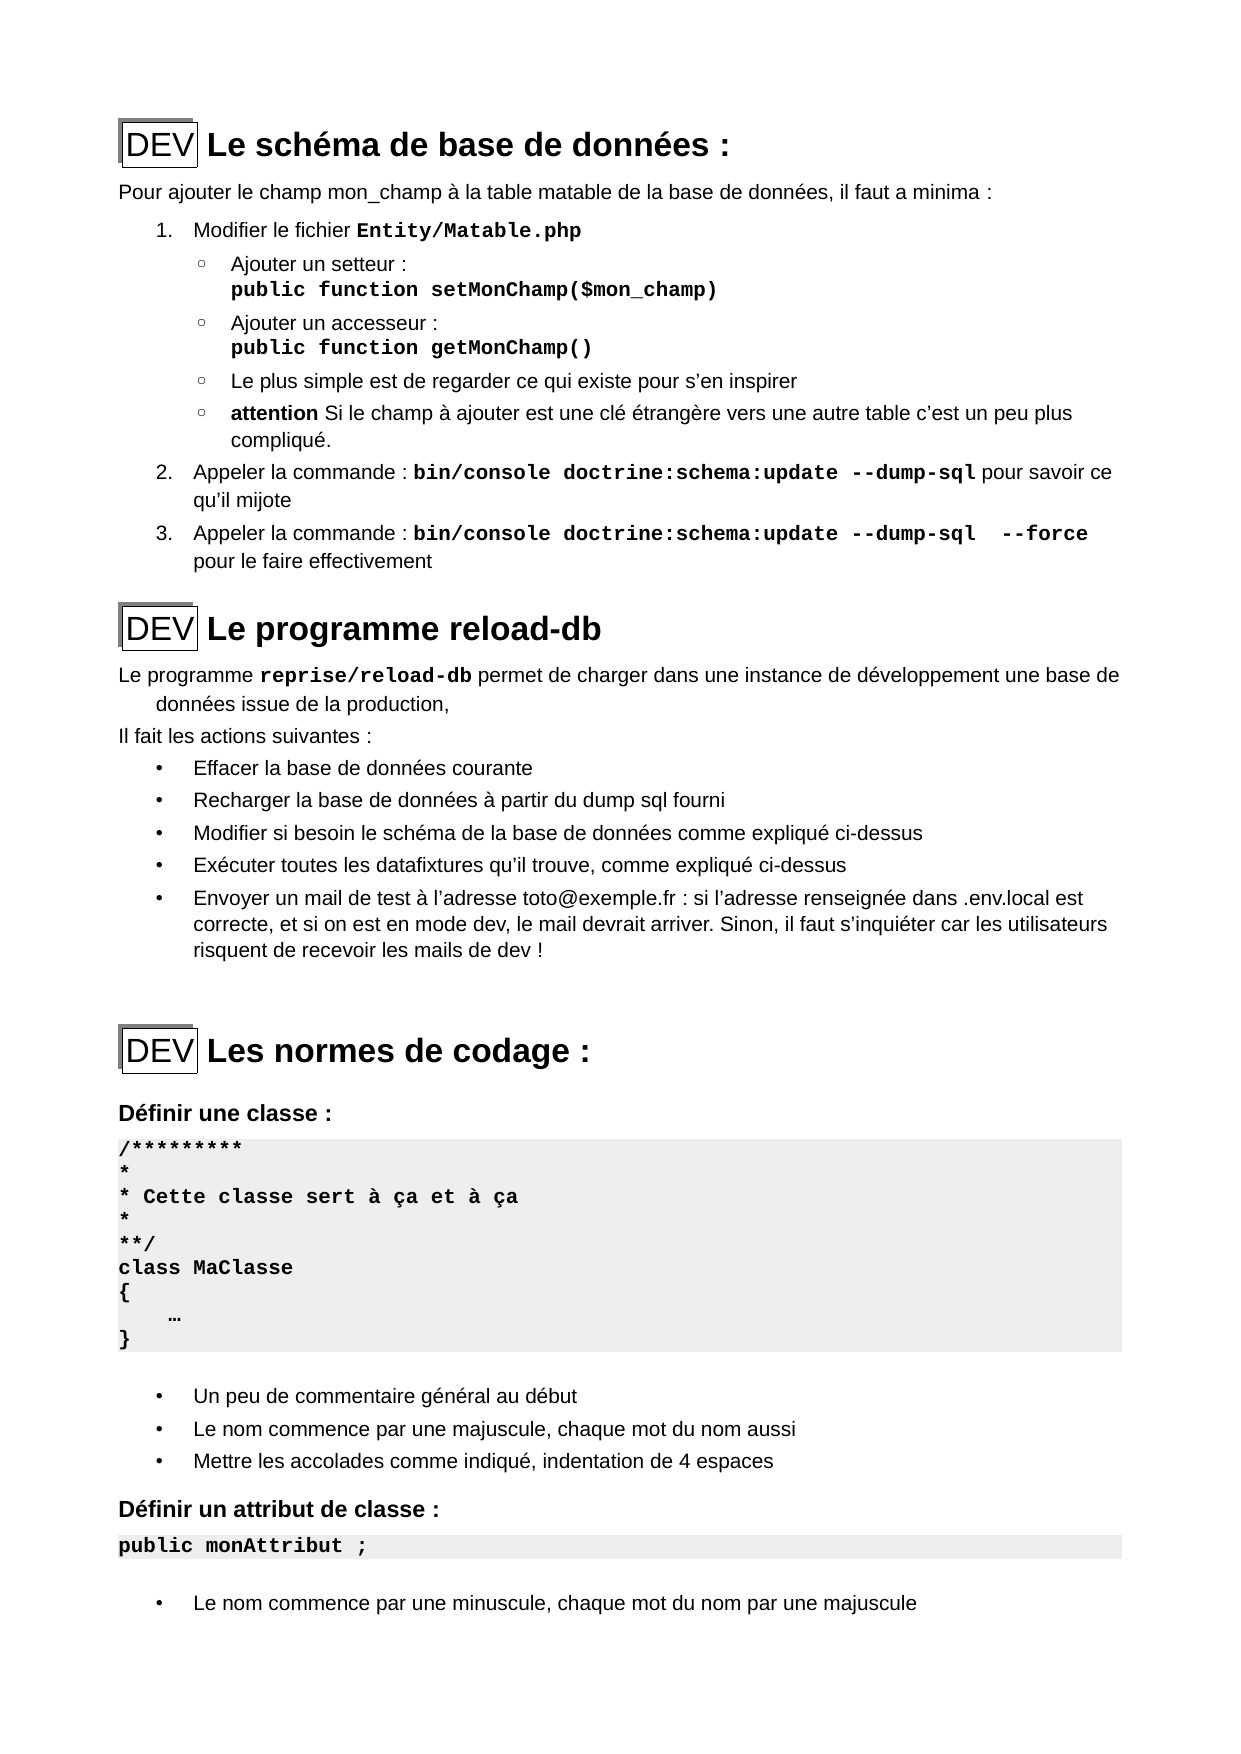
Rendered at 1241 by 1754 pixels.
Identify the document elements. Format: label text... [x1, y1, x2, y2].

list Il fait les actions suivantes : [118, 724, 1122, 748]
subtitle Le schéma de base de données : [193, 118, 1122, 167]
list Appeler la commande : bin/console doctrine:schema:update --dump-sql pour savoir ce qu’il mijote [156, 460, 1122, 512]
list Envoyer un mail de test à l’adresse toto@exemple.fr : si l’adresse renseignée dans .env.local est correcte, et si on est en mode dev, le mail devrait arriver. Sinon, il faut s’inquiéter car les utilisateurs risquent de recevoir les mails de dev ! [156, 886, 1122, 962]
list Effacer la base de données courante [156, 756, 1122, 780]
list Appeler la commande : bin/console doctrine:schema:update --dump-sql --force pour le faire effectivement [156, 520, 1122, 573]
list Le nom commence par une minuscule, chaque mot du nom par une majuscule [156, 1591, 1122, 1615]
text /********* [118, 1139, 1122, 1163]
list Le plus simple est de regarder ce qui existe pour s’en inspirer [193, 369, 1122, 393]
text * [118, 1210, 1122, 1233]
text **/ [118, 1233, 1122, 1257]
list Modifier le fichier Entity/Matable.php [156, 218, 1122, 244]
text * Cette classe sert à ça et à ça [118, 1186, 1122, 1210]
subtitle Le programme reload-db [193, 602, 1122, 651]
text class MaClasse { … } [118, 1257, 1122, 1352]
list Exécuter toutes les datafixtures qu’il trouve, comme expliqué ci-dessus [156, 853, 1122, 877]
subtitle Définir un attribut de classe : [118, 1496, 1122, 1523]
text Pour ajouter le champ mon_champ à la table matable de la base de données, il faut a minima : [118, 179, 1122, 203]
list Recharger la base de données à partir du dump sql fourni [156, 788, 1122, 812]
list Un peu de commentaire général au début [156, 1384, 1122, 1408]
subtitle Les normes de codage : [193, 1024, 1122, 1073]
subtitle Définir une classe : [118, 1100, 1122, 1126]
list Le nom commence par une majuscule, chaque mot du nom aussi [156, 1416, 1122, 1441]
subtitle DEV [123, 607, 197, 650]
list Modifier si besoin le schéma de la base de données comme expliqué ci-dessus [156, 821, 1122, 845]
subtitle DEV [123, 1029, 197, 1073]
text * [118, 1163, 1122, 1186]
list Le programme reprise/reload-db permet de charger dans une instance de développement une base de données issue de la production, [118, 663, 1122, 715]
list attention Si le champ à ajouter est une clé étrangère vers une autre table c’est un peu plus compliqué. [193, 401, 1122, 452]
list Mettre les accolades comme indiqué, indentation de 4 espaces [156, 1449, 1122, 1473]
list Ajouter un setteur : public function setMonChamp($mon_champ) [193, 252, 1122, 302]
subtitle DEV [123, 123, 197, 167]
list Ajouter un accesseur : public function getMonChamp() [193, 311, 1122, 361]
text public monAttribut ; [118, 1535, 1122, 1559]
